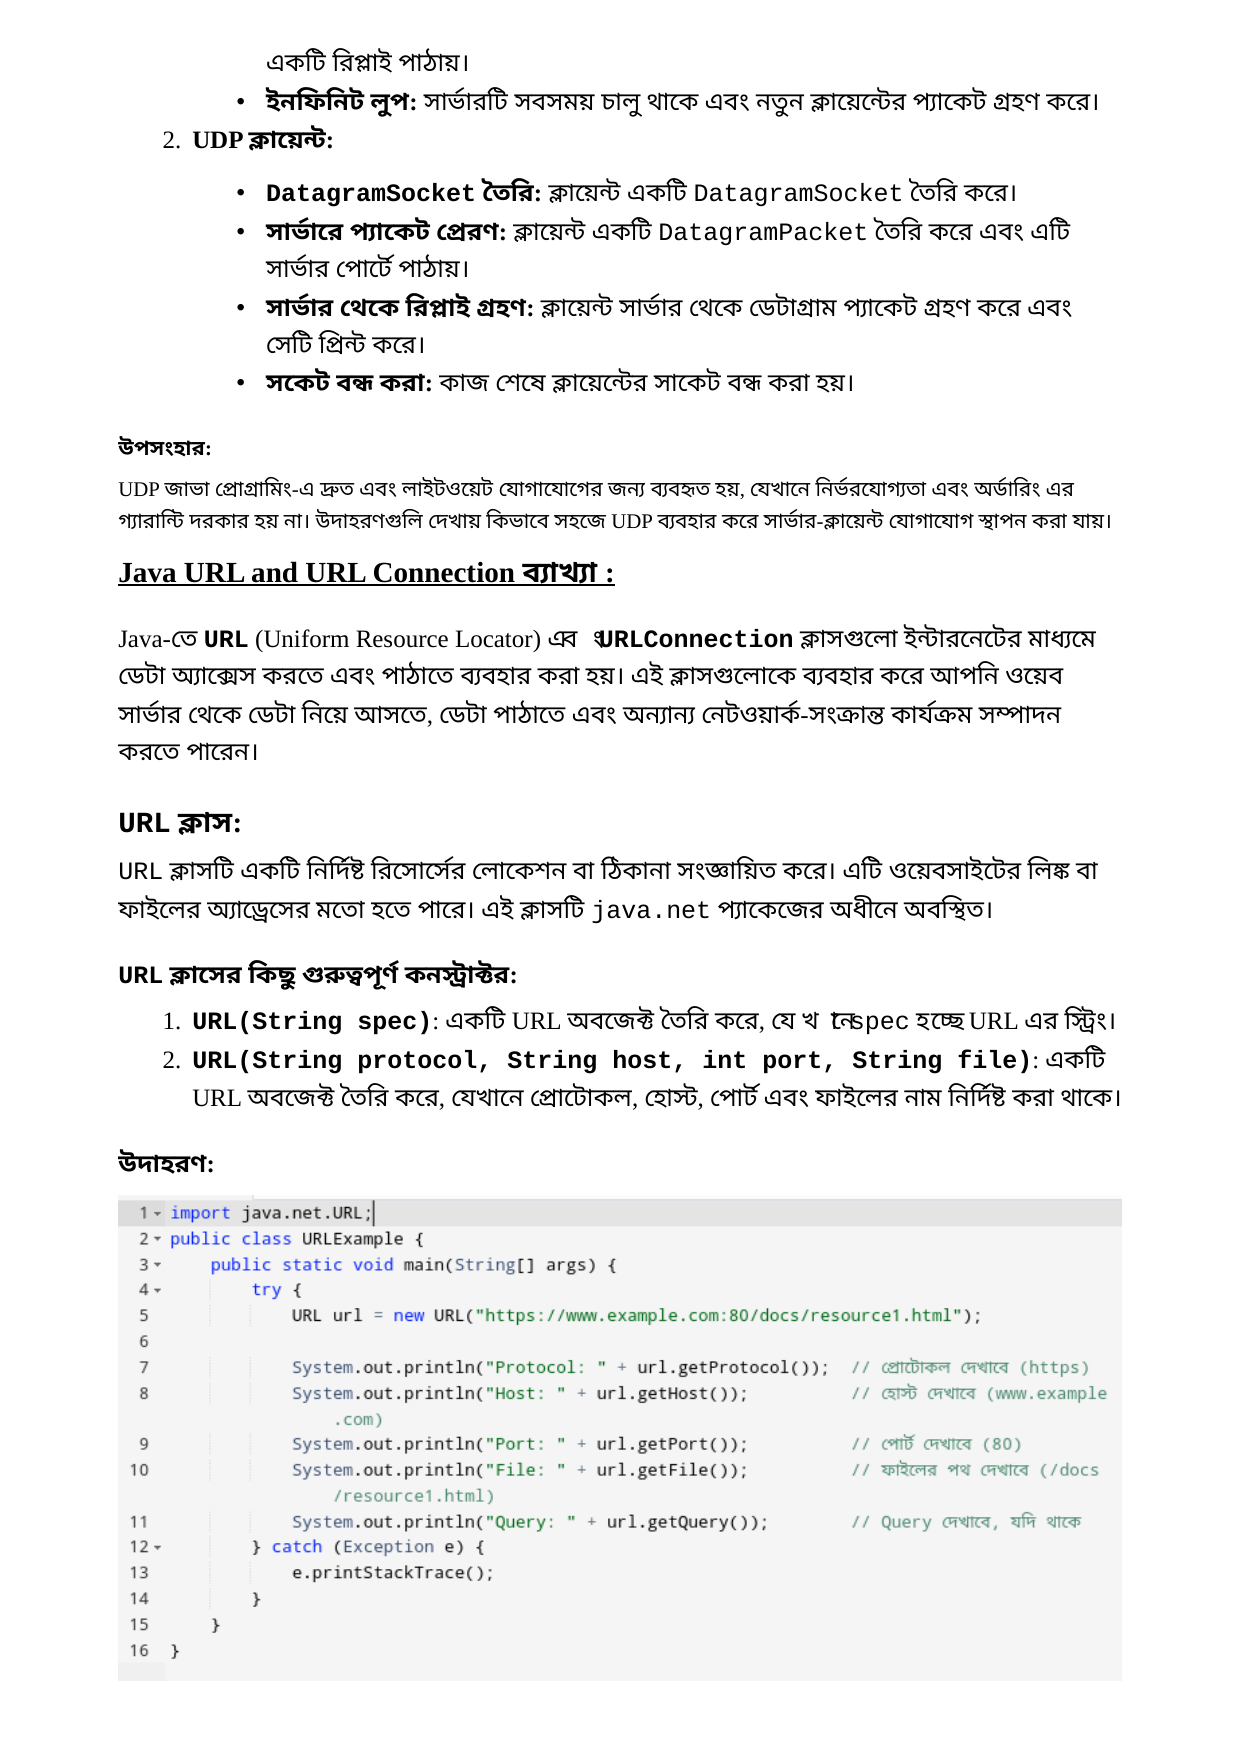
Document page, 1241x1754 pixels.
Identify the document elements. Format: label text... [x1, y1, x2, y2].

list DatagramSocket তৈরি: ক্লায়েন্ট একটি DatagramSocket তৈরি করে। [236, 178, 1122, 212]
list UDP ক্লায়েন্ট: [162, 125, 1122, 159]
text UDP জাভা প্রোগ্রামিং-এ দ্রুত এবং লাইটওয়েট যোগাযোগের জন্য ব্যবহৃত হয়, যেখানে নির্ভরযোগ্যতা এবং অর্ডারিং এর গ্যারান্টি দরকার হয় না। উদাহরণগুলি দেখায় কিভাবে সহজে UDP ব্যবহার করে সার্ভার-ক্লায়েন্ট যোগাযোগ স্থাপন করা যায়। [118, 477, 1122, 537]
subtitle উপসংহার: [118, 436, 1122, 464]
subtitle URL ক্লাস: [118, 805, 1122, 844]
subtitle URL ক্লাসের কিছু গুরুত্বপূর্ণ কনস্ট্রাক্টর: [118, 960, 1122, 994]
picture [118, 1195, 1123, 1681]
list সার্ভার থেকে রিপ্লাই গ্রহণ: ক্লায়েন্ট সার্ভার থেকে ডেটাগ্রাম প্যাকেট গ্রহণ করে এবং সেটি প্রিন্ট করে। [236, 293, 1122, 363]
text Java-তে URL (Uniform Resource Locator) এবং URLConnection ক্লাসগুলো ইন্টারনেটের মাধ্যমে ডেটা অ্যাক্সেস করতে এবং পাঠাতে ব্যবহার করা হয়। এই ক্লাসগুলোকে ব্যবহার করে আপনি ওয়েব সার্ভার থেকে ডেটা নিয়ে আসতে, ডেটা পাঠাতে এবং অন্যান্য নেটওয়ার্ক-সংক্রান্ত কার্যক্রম সম্পাদন করতে পারেন। [118, 624, 1122, 771]
list সকেট বন্ধ করা: কাজ শেষে ক্লায়েন্টের সাকেট বন্ধ করা হয়। [236, 368, 1122, 402]
subtitle উদাহরণ: [118, 1149, 1122, 1182]
list URL(String spec): একটি URL অবজেক্ট তৈরি করে, যেখানে spec হচ্ছে URL এর স্ট্রিং। [162, 1006, 1122, 1040]
text Java URL and URL Connection ব্যাখ্যা : [118, 555, 1122, 594]
list ইনফিনিট লুপ: সার্ভারটি সবসময় চালু থাকে এবং নতুন ক্লায়েন্টের প্যাকেট গ্রহণ করে। [236, 87, 1122, 120]
list সার্ভারে প্যাকেট প্রেরণ: ক্লায়েন্ট একটি DatagramPacket তৈরি করে এবং এটি সার্ভার পোর্টে পাঠায়। [236, 217, 1122, 288]
text URL ক্লাসটি একটি নির্দিষ্ট রিসোর্সের লোকেশন বা ঠিকানা সংজ্ঞায়িত করে। এটি ওয়েবসাইটের লিঙ্ক বা ফাইলের অ্যাড্রেসের মতো হতে পারে। এই ক্লাসটি java.net প্যাকেজের অধীনে অবস্থিত। [118, 856, 1122, 928]
list একটি রিপ্লাই পাঠায়। [236, 49, 1122, 82]
list URL(String protocol, String host, int port, String file): একটি URL অবজেক্ট তৈরি করে, যেখানে প্রোটোকল, হোস্ট, পোর্ট এবং ফাইলের নাম নির্দিষ্ট করা থাকে। [162, 1045, 1122, 1117]
